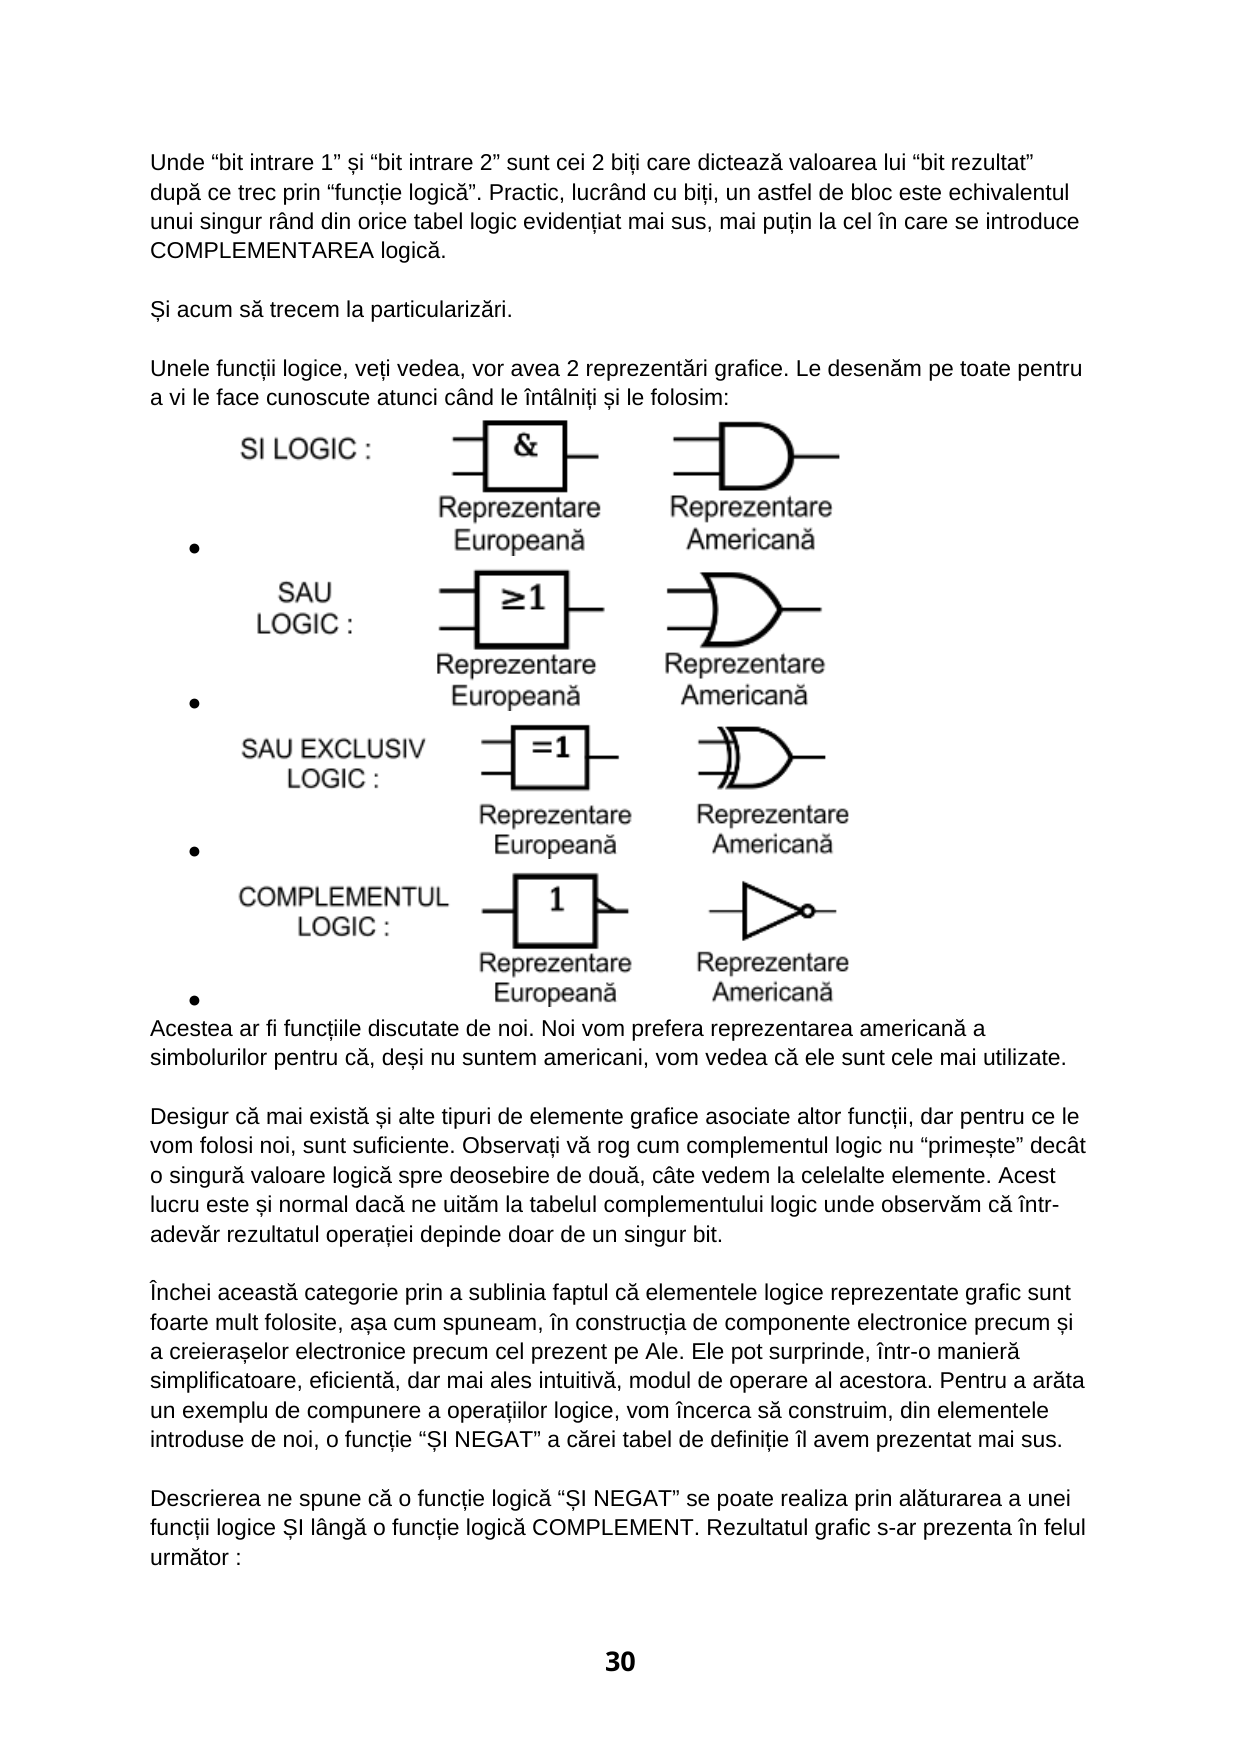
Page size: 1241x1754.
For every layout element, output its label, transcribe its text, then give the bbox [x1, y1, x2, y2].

picture [225, 414, 849, 556]
picture [225, 563, 830, 711]
picture [225, 719, 849, 859]
text Descrierea ne spune că o funcție logică “ȘI NEGAT” se poate realiza prin alăturarea a unei funcții logice ȘI lângă o funcție logică COMPLEMENT. Rezultatul grafic s-ar prezenta în felul următor : [150, 1486, 1091, 1570]
text Desigur că mai există și alte tipuri de elemente grafice asociate altor funcții, dar pentru ce le vom folosi noi, sunt suficiente. Observați vă rog cum complementul logic nu “primește” decât o singură valoare logică spre deosebire de două, câte vedem la celelalte elemente. Acest lucru este și normal dacă ne uităm la tabelul complementului logic unde observăm că într-adevăr rezultatul operației depinde doar de un singur bit. [150, 1104, 1091, 1247]
text Unde “bit intrare 1” și “bit intrare 2” sunt cei 2 biți care dictează valoarea lui “bit rezultat” după ce trec prin “funcție logică”. Practic, lucrând cu biți, un astfel de bloc este echivalentul unui singur rând din orice tabel logic evidențiat mai sus, mai puțin la cel în care se introduce COMPLEMENTAREA logică. [150, 150, 1091, 264]
text Și acum să trecem la particularizări. [150, 297, 1091, 322]
picture [225, 867, 849, 1007]
text Unele funcții logice, veți vedea, vor avea 2 reprezentări grafice. Le desenăm pe toate pentru a vi le face cunoscute atunci când le întâlniți și le folosim: [150, 356, 1091, 411]
text Acestea ar fi funcțiile discutate de noi. Noi vom prefera reprezentarea americană a simbolurilor pentru că, deși nu suntem americani, vom vedea că ele sunt cele mai utilizate. [150, 1016, 1091, 1071]
text Închei această categorie prin a sublinia faptul că elementele logice reprezentate grafic sunt foarte mult folosite, așa cum spuneam, în construcția de componente electronice precum și a creierașelor electronice precum cel prezent pe Ale. Ele pot surprinde, într-o manieră simplificatoare, eficientă, dar mai ales intuitivă, modul de operare al acestora. Pentru a arăta un exemplu de compunere a operațiilor logice, vom încerca să construim, din elementele introduse de noi, o funcție “ȘI NEGAT” a cărei tabel de definiție îl avem prezentat mai sus. [150, 1280, 1091, 1452]
